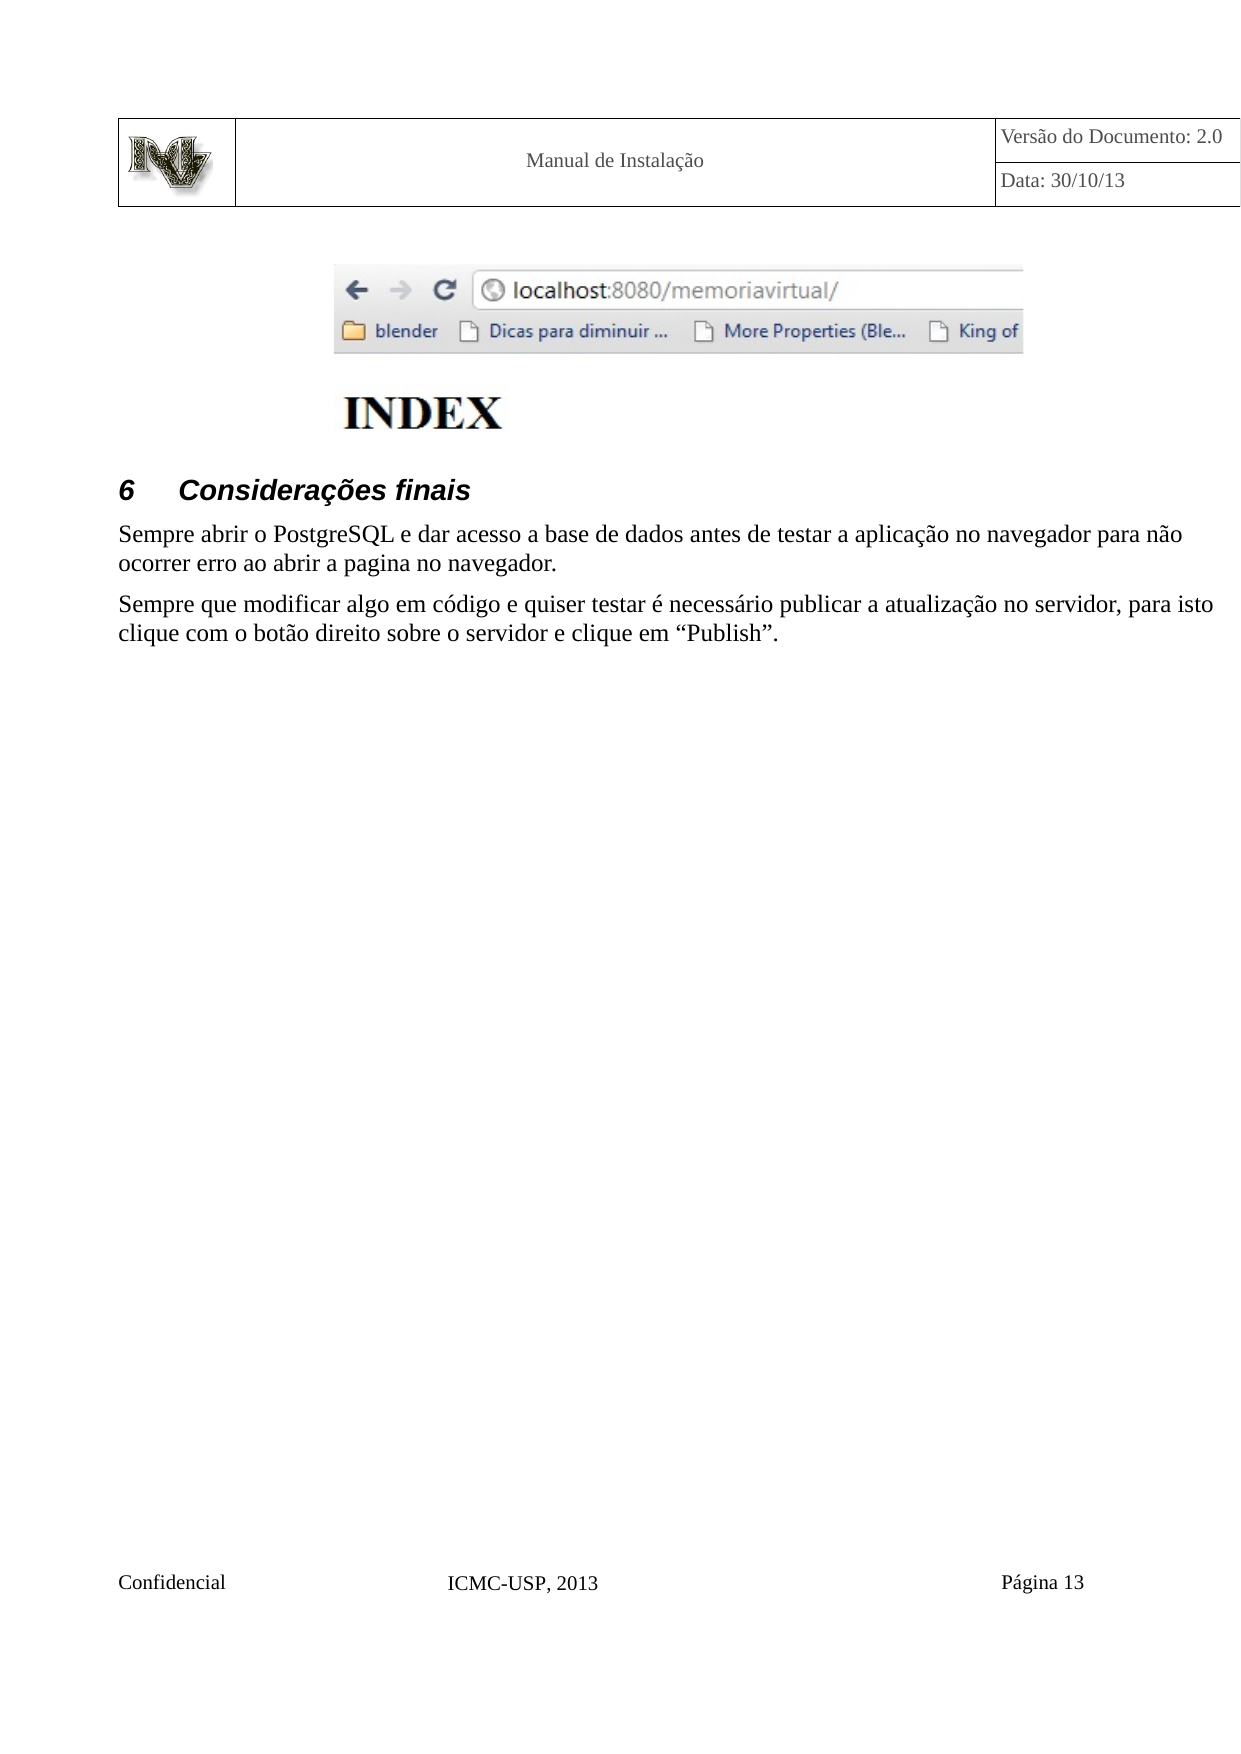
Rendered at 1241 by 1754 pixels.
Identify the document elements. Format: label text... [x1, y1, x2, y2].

subtitle Considerações finais [118, 474, 1240, 507]
text Sempre abrir o PostgreSQL e dar acesso a base de dados antes de testar a aplicação no navegador para não ocorrer erro ao abrir a pagina no navegador. [118, 519, 1240, 577]
picture [333, 264, 1025, 474]
picture [123, 125, 214, 200]
text Sempre que modificar algo em código e quiser testar é necessário publicar a atualização no servidor, para isto clique com o botão direito sobre o servidor e clique em “Publish”. [118, 589, 1240, 647]
